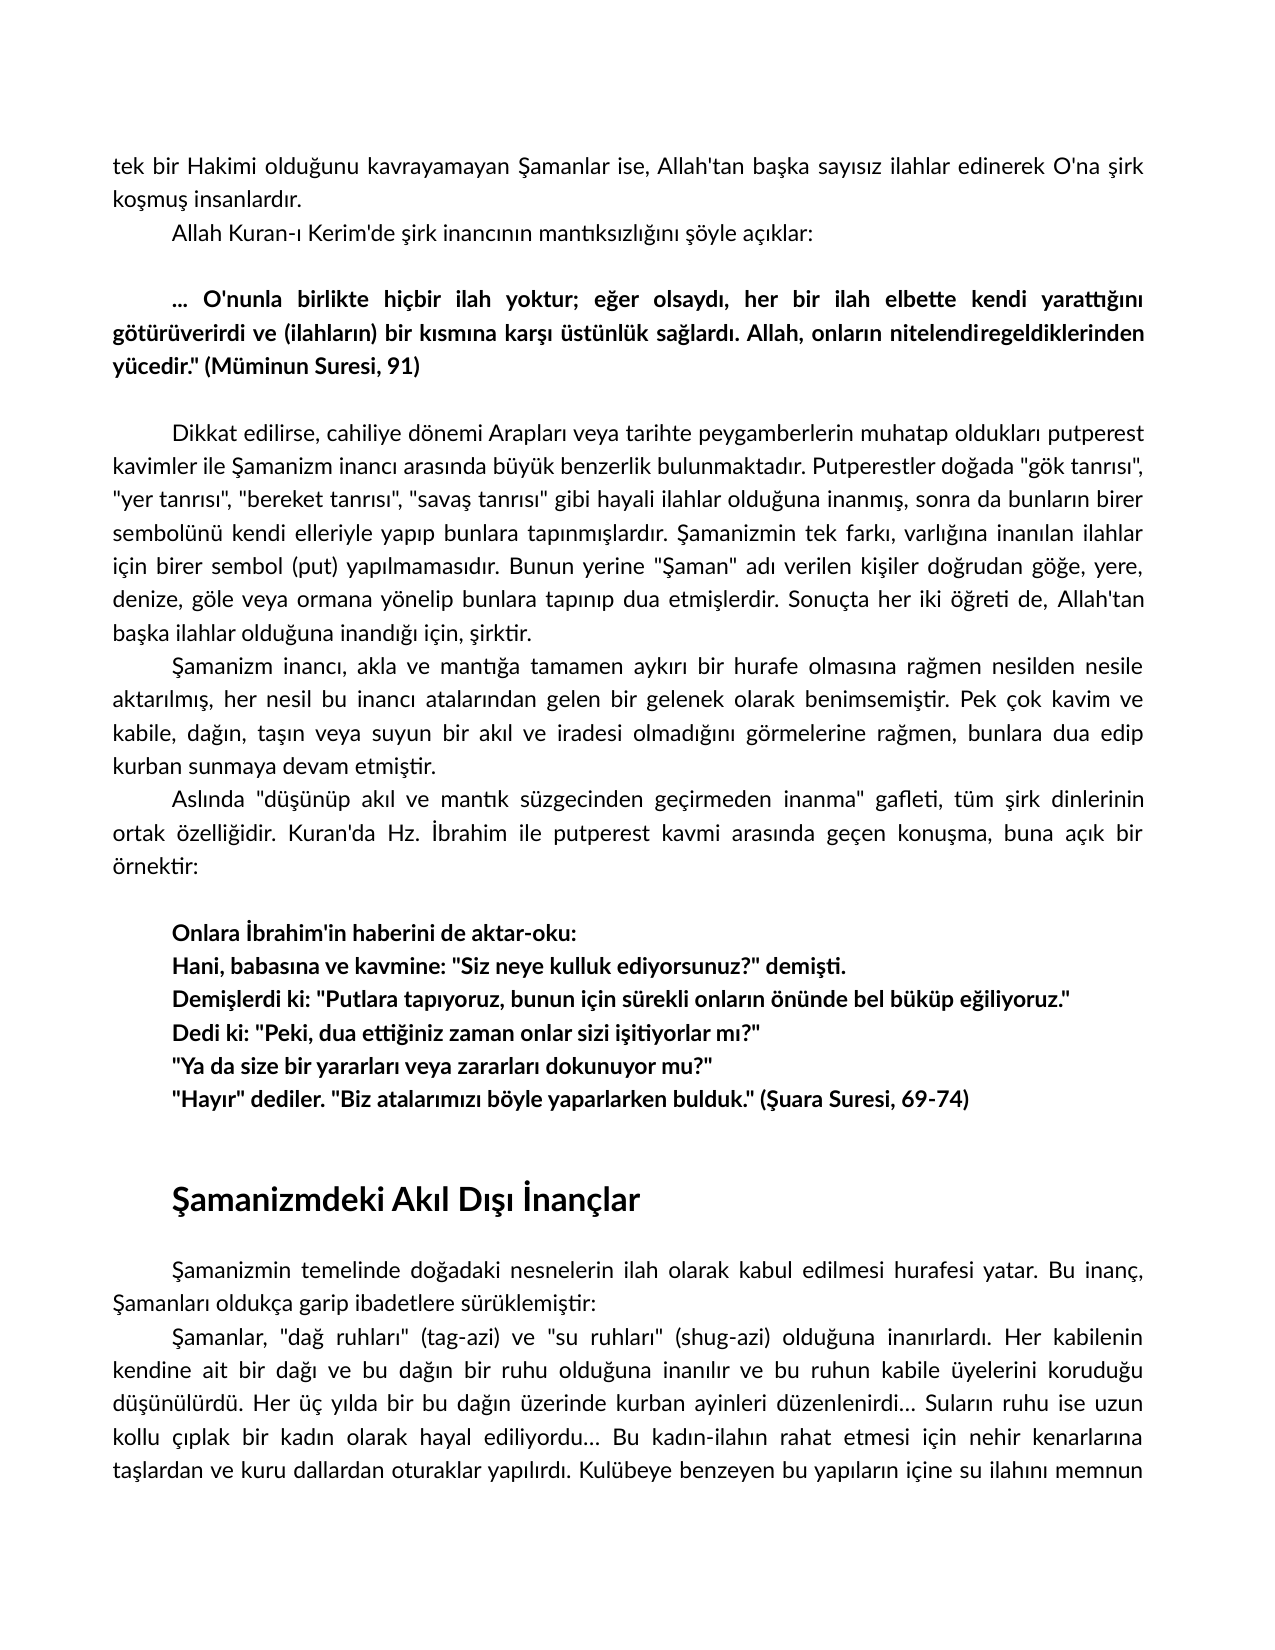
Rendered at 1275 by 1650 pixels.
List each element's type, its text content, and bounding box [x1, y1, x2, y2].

text Onlara İbrahim'in haberini de aktar-oku: [112, 914, 1145, 948]
text Şamanlar, "dağ ruhları" (tag-azi) ve "su ruhları" (shug-azi) olduğuna inanırlardı. Her kabilenin kendine ait bir dağı ve bu dağın bir ruhu olduğuna inanılır ve bu ruhun kabile üyelerini koruduğu düşünülürdü. Her üç yılda bir bu dağın üzerinde kurban ayinleri düzenlenirdi… Suların ruhu ise uzun kollu çıplak bir kadın olarak hayal ediliyordu… Bu kadın-ilahın rahat etmesi için nehir kenarlarına taşlardan ve kuru dallardan oturaklar yapılırdı. Kulübeye benzeyen bu yapıların içine su ilahını memnun [112, 1318, 1145, 1485]
text "Hayır" dediler. "Biz atalarımızı böyle yaparlarken bulduk." (Şuara Suresi, 69-74) [112, 1081, 1145, 1114]
text Şamanizmin temelinde doğadaki nesnelerin ilah olarak kabul edilmesi hurafesi yatar. Bu inanç, Şamanları oldukça garip ibadetlere sürüklemiştir: [112, 1252, 1145, 1318]
text ... O'nunla birlikte hiçbir ilah yoktur; eğer olsaydı, her bir ilah elbette kendi yarattığını götürüverirdi ve (ilahların) bir kısmına karşı üstünlük sağlardı. Allah, onların nitelendiregeldiklerinden yücedir." (Müminun Suresi, 91) [112, 281, 1145, 381]
text Demişlerdi ki: "Putlara tapıyoruz, bunun için sürekli onların önünde bel büküp eğiliyoruz." [112, 981, 1145, 1014]
text Dikkat edilirse, cahiliye dönemi Arapları veya tarihte peygamberlerin muhatap oldukları putperest kavimler ile Şamanizm inancı arasında büyük benzerlik bulunmaktadır. Putperestler doğada "gök tanrısı", "yer tanrısı", "bereket tanrısı", "savaş tanrısı" gibi hayali ilahlar olduğuna inanmış, sonra da bunların birer sembolünü kendi elleriyle yapıp bunlara tapınmışlardır. Şamanizmin tek farkı, varlığına inanılan ilahlar için birer sembol (put) yapılmamasıdır. Bunun yerine "Şaman" adı verilen kişiler doğrudan göğe, yere, denize, göle veya ormana yönelip bunlara tapınıp dua etmişlerdir. Sonuçta her iki öğreti de, Allah'tan başka ilahlar olduğuna inandığı için, şirktir. [112, 414, 1145, 648]
text tek bir Hakimi olduğunu kavrayamayan Şamanlar ise, Allah'tan başka sayısız ilahlar edinerek O'na şirk koşmuş insanlardır. [112, 148, 1145, 214]
text "Ya da size bir yararları veya zararları dokunuyor mu?" [112, 1048, 1145, 1081]
text Hani, babasına ve kavmine: "Siz neye kulluk ediyorsunuz?" demişti. [112, 948, 1145, 981]
text Aslında "düşünüp akıl ve mantık süzgecinden geçirmeden inanma" gafleti, tüm şirk dinlerinin ortak özelliğidir. Kuran'da Hz. İbrahim ile putperest kavmi arasında geçen konuşma, buna açık bir örnektir: [112, 781, 1145, 881]
text Şamanizmdeki Akıl Dışı İnançlar [112, 1181, 1145, 1218]
text Allah Kuran-ı Kerim'de şirk inancının mantıksızlığını şöyle açıklar: [112, 214, 1145, 248]
text Dedi ki: "Peki, dua ettiğiniz zaman onlar sizi işitiyorlar mı?" [112, 1014, 1145, 1048]
text Şamanizm inancı, akla ve mantığa tamamen aykırı bir hurafe olmasına rağmen nesilden nesile aktarılmış, her nesil bu inancı atalarından gelen bir gelenek olarak benimsemiştir. Pek çok kavim ve kabile, dağın, taşın veya suyun bir akıl ve iradesi olmadığını görmelerine rağmen, bunlara dua edip kurban sunmaya devam etmiştir. [112, 648, 1145, 781]
